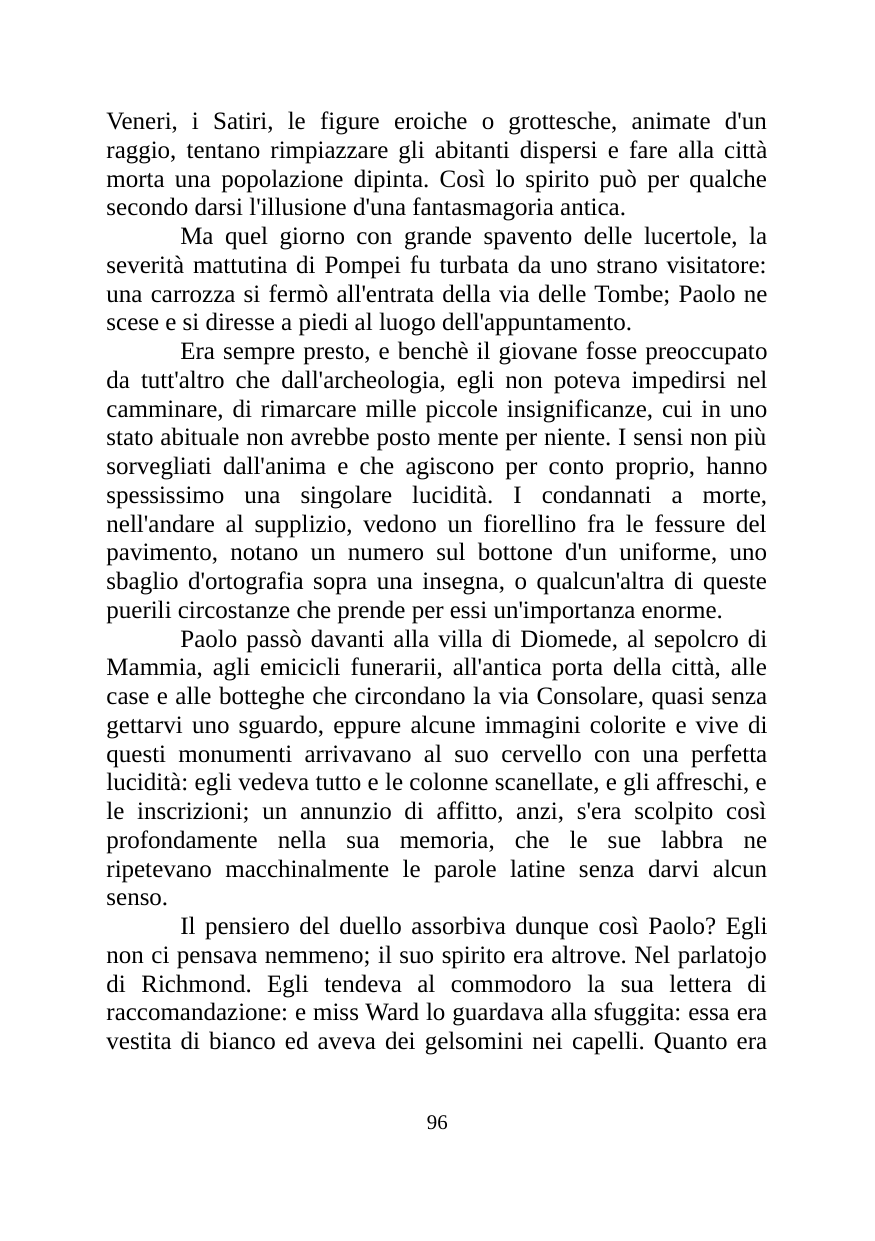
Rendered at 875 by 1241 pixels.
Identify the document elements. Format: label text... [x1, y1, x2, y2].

text Era sempre presto, e benchè il giovane fosse preoccupato da tutt'altro che dall'archeologia, egli non poteva impedirsi nel camminare, di rimarcare mille piccole insignificanze, cui in uno stato abituale non avrebbe posto mente per niente. I sensi non più sorvegliati dall'anima e che agiscono per conto proprio, hanno spessissimo una singolare lucidità. I condannati a morte, nell'andare al supplizio, vedono un fiorellino fra le fessure del pavimento, notano un numero sul bottone d'un uniforme, uno sbaglio d'ortografia sopra una insegna, o qualcun'altra di queste puerili circostanze che prende per essi un'importanza enorme. [106, 336, 768, 624]
text Veneri, i Satiri, le figure eroiche o grottesche, animate d'un raggio, tentano rimpiazzare gli abitanti dispersi e fare alla città morta una popolazione dipinta. Così lo spirito può per qualche secondo darsi l'illusione d'una fantasmagoria antica. [106, 106, 768, 221]
text Paolo passò davanti alla villa di Diomede, al sepolcro di Mammia, agli emicicli funerarii, all'antica porta della città, alle case e alle botteghe che circondano la via Consolare, quasi senza gettarvi uno sguardo, eppure alcune immagini colorite e vive di questi monumenti arrivavano al suo cervello con una perfetta lucidità: egli vedeva tutto e le colonne scanellate, e gli affreschi, e le inscrizioni; un annunzio di affitto, anzi, s'era scolpito così profondamente nella sua memoria, che le sue labbra ne ripetevano macchinalmente le parole latine senza darvi alcun senso. [106, 624, 768, 911]
text Il pensiero del duello assorbiva dunque così Paolo? Egli non ci pensava nemmeno; il suo spirito era altrove. Nel parlatojo di Richmond. Egli tendeva al commodoro la sua lettera di raccomandazione: e miss Ward lo guardava alla sfuggita: essa era vestita di bianco ed aveva dei gelsomini nei capelli. Quanto era [106, 911, 768, 1055]
text Ma quel giorno con grande spavento delle lucertole, la severità mattutina di Pompei fu turbata da uno strano visitatore: una carrozza si fermò all'entrata della via delle Tombe; Paolo ne scese e si diresse a piedi al luogo dell'appuntamento. [106, 221, 768, 336]
